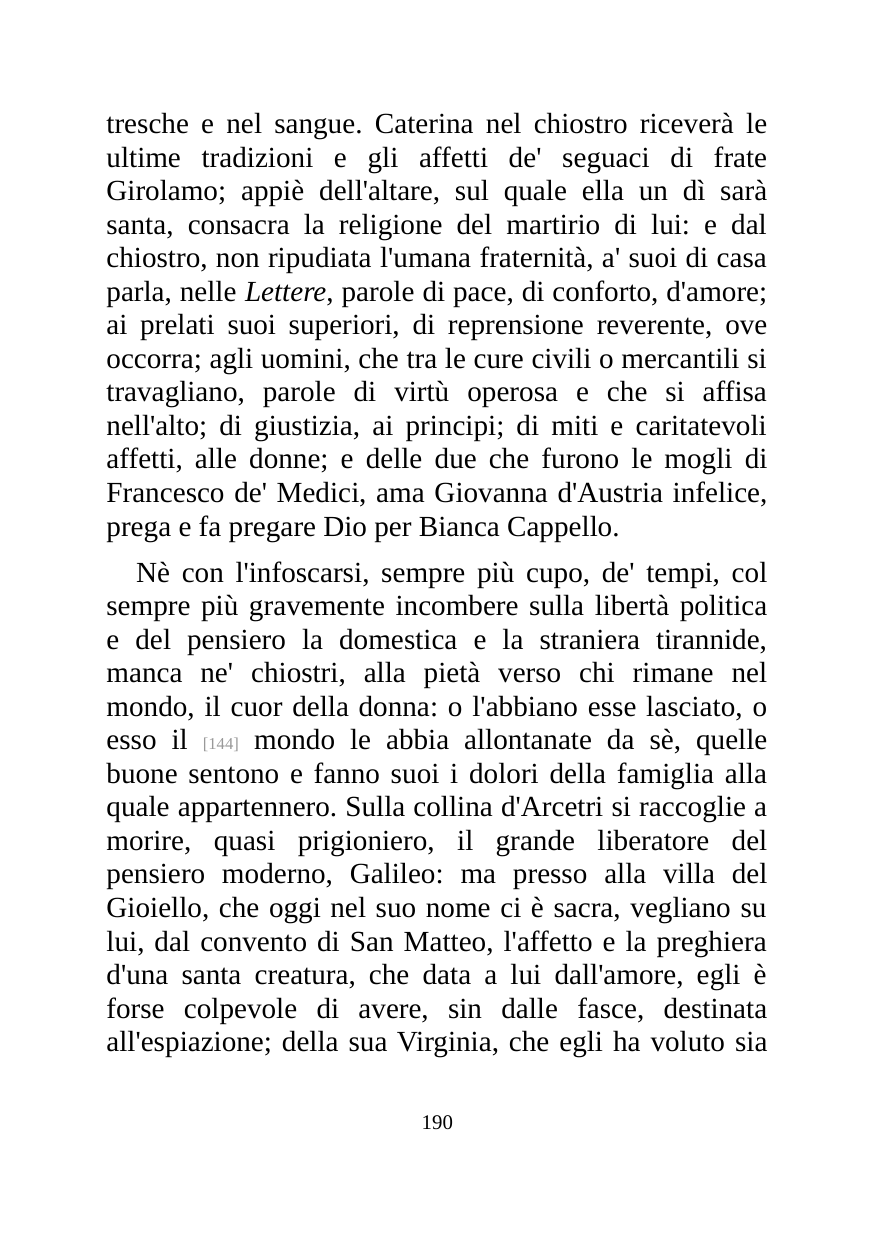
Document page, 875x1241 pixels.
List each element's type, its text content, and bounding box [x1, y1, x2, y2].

text Nè con l'infoscarsi, sempre più cupo, de' tempi, col sempre più gravemente incombere sulla libertà politica e del pensiero la domestica e la straniera tirannide, manca ne' chiostri, alla pietà verso chi rimane nel mondo, il cuor della donna: o l'abbiano esse lasciato, o esso il [144] mondo le abbia allontanate da sè, quelle buone sentono e fanno suoi i dolori della famiglia alla quale appartennero. Sulla collina d'Arcetri si raccoglie a morire, quasi prigioniero, il grande liberatore del pensiero moderno, Galileo: ma presso alla villa del Gioiello, che oggi nel suo nome ci è sacra, vegliano su lui, dal convento di San Matteo, l'affetto e la preghiera d'una santa creatura, che data a lui dall'amore, egli è forse colpevole di avere, sin dalle fasce, destinata all'espiazione; della sua Virginia, che egli ha voluto sia [106, 555, 768, 1058]
text tresche e nel sangue. Caterina nel chiostro riceverà le ultime tradizioni e gli affetti de' seguaci di frate Girolamo; appiè dell'altare, sul quale ella un dì sarà santa, consacra la religione del martirio di lui: e dal chiostro, non ripudiata l'umana fraternità, a' suoi di casa parla, nelle Lettere, parole di pace, di conforto, d'amore; ai prelati suoi superiori, di reprensione reverente, ove occorra; agli uomini, che tra le cure civili o mercantili si travagliano, parole di virtù operosa e che si affisa nell'alto; di giustizia, ai principi; di miti e caritatevoli affetti, alle donne; e delle due che furono le mogli di Francesco de' Medici, ama Giovanna d'Austria infelice, prega e fa pregare Dio per Bianca Cappello. [106, 106, 768, 542]
